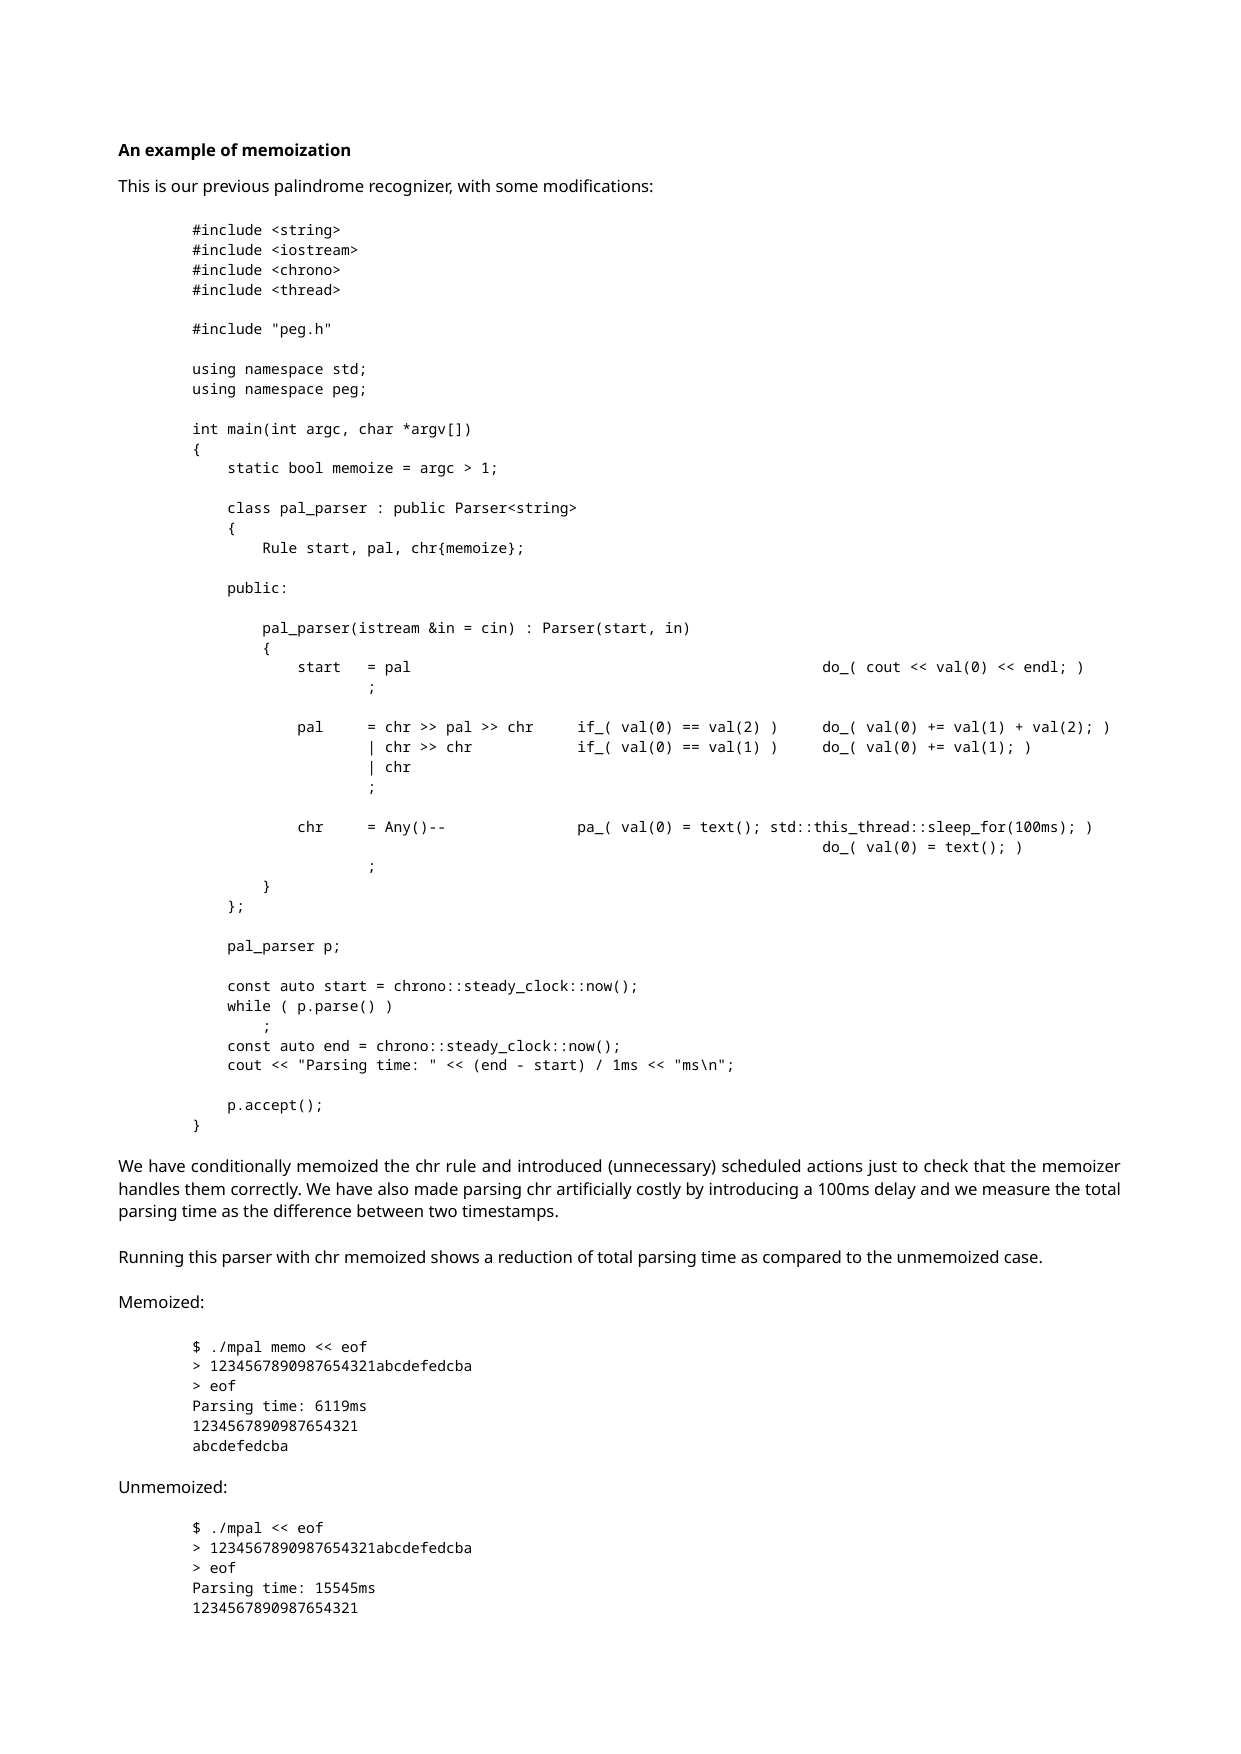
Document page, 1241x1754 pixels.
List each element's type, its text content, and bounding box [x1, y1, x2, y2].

text const auto end = chrono::steady_clock::now(); [192, 1035, 1122, 1055]
text cout << "Parsing time: " << (end - start) / 1ms << "ms\n"; [192, 1055, 1122, 1075]
text { [192, 637, 1122, 657]
text Running this parser with chr memoized shows a reduction of total parsing time as compared to the unmemoized case. [118, 1246, 1122, 1268]
text $ ./mpal memo << eof [192, 1336, 1122, 1356]
text Parsing time: 6119ms [192, 1396, 1122, 1416]
text } [192, 876, 1122, 896]
text { [192, 438, 1122, 458]
text start = pal do_( cout << val(0) << endl; ) [192, 657, 1122, 677]
text }; [192, 896, 1122, 916]
subtitle An example of memoization [118, 139, 1122, 162]
text #include "peg.h" [192, 319, 1122, 339]
text #include <string> [192, 219, 1122, 239]
text This is our previous palindrome recognizer, with some modifications: [118, 174, 1122, 197]
text 1234567890987654321 [192, 1416, 1122, 1436]
text chr = Any()-- pa_( val(0) = text(); std::this_thread::sleep_for(100ms); ) [192, 816, 1122, 836]
text using namespace std; [192, 359, 1122, 379]
text p.accept(); [192, 1095, 1122, 1115]
text #include <iostream> [192, 239, 1122, 259]
text Unmemoized: [118, 1476, 1122, 1498]
text #include <chrono> [192, 259, 1122, 279]
text #include <thread> [192, 279, 1122, 299]
text } [192, 1115, 1122, 1135]
text public: [192, 578, 1122, 598]
text Rule start, pal, chr{memoize}; [192, 538, 1122, 558]
text > eof [192, 1376, 1122, 1396]
text > 1234567890987654321abcdefedcba [192, 1356, 1122, 1376]
text class pal_parser : public Parser<string> [192, 498, 1122, 518]
text 1234567890987654321 [192, 1598, 1122, 1618]
text > eof [192, 1558, 1122, 1578]
text static bool memoize = argc > 1; [192, 458, 1122, 478]
text ; [192, 677, 1122, 697]
text int main(int argc, char *argv[]) [192, 418, 1122, 438]
text using namespace peg; [192, 379, 1122, 399]
text | chr [192, 757, 1122, 777]
text pal = chr >> pal >> chr if_( val(0) == val(2) ) do_( val(0) += val(1) + val(2); ) [192, 717, 1122, 737]
text We have conditionally memoized the chr rule and introduced (unnecessary) scheduled actions just to check that the memoizer handles them correctly. We have also made parsing chr artificially costly by introducing a 100ms delay and we measure the total parsing time as the difference between two timestamps. [118, 1155, 1122, 1223]
text do_( val(0) = text(); ) [192, 836, 1122, 856]
text $ ./mpal << eof [192, 1518, 1122, 1538]
text Memoized: [118, 1291, 1122, 1314]
text abcdefedcba [192, 1436, 1122, 1456]
text ; [192, 777, 1122, 797]
text > 1234567890987654321abcdefedcba [192, 1538, 1122, 1558]
text while ( p.parse() ) [192, 996, 1122, 1015]
text Parsing time: 15545ms [192, 1578, 1122, 1598]
text pal_parser(istream &in = cin) : Parser(start, in) [192, 617, 1122, 637]
text pal_parser p; [192, 936, 1122, 956]
text ; [192, 1015, 1122, 1035]
text const auto start = chrono::steady_clock::now(); [192, 976, 1122, 996]
text | chr >> chr if_( val(0) == val(1) ) do_( val(0) += val(1); ) [192, 737, 1122, 757]
text { [192, 518, 1122, 538]
text ; [192, 856, 1122, 876]
